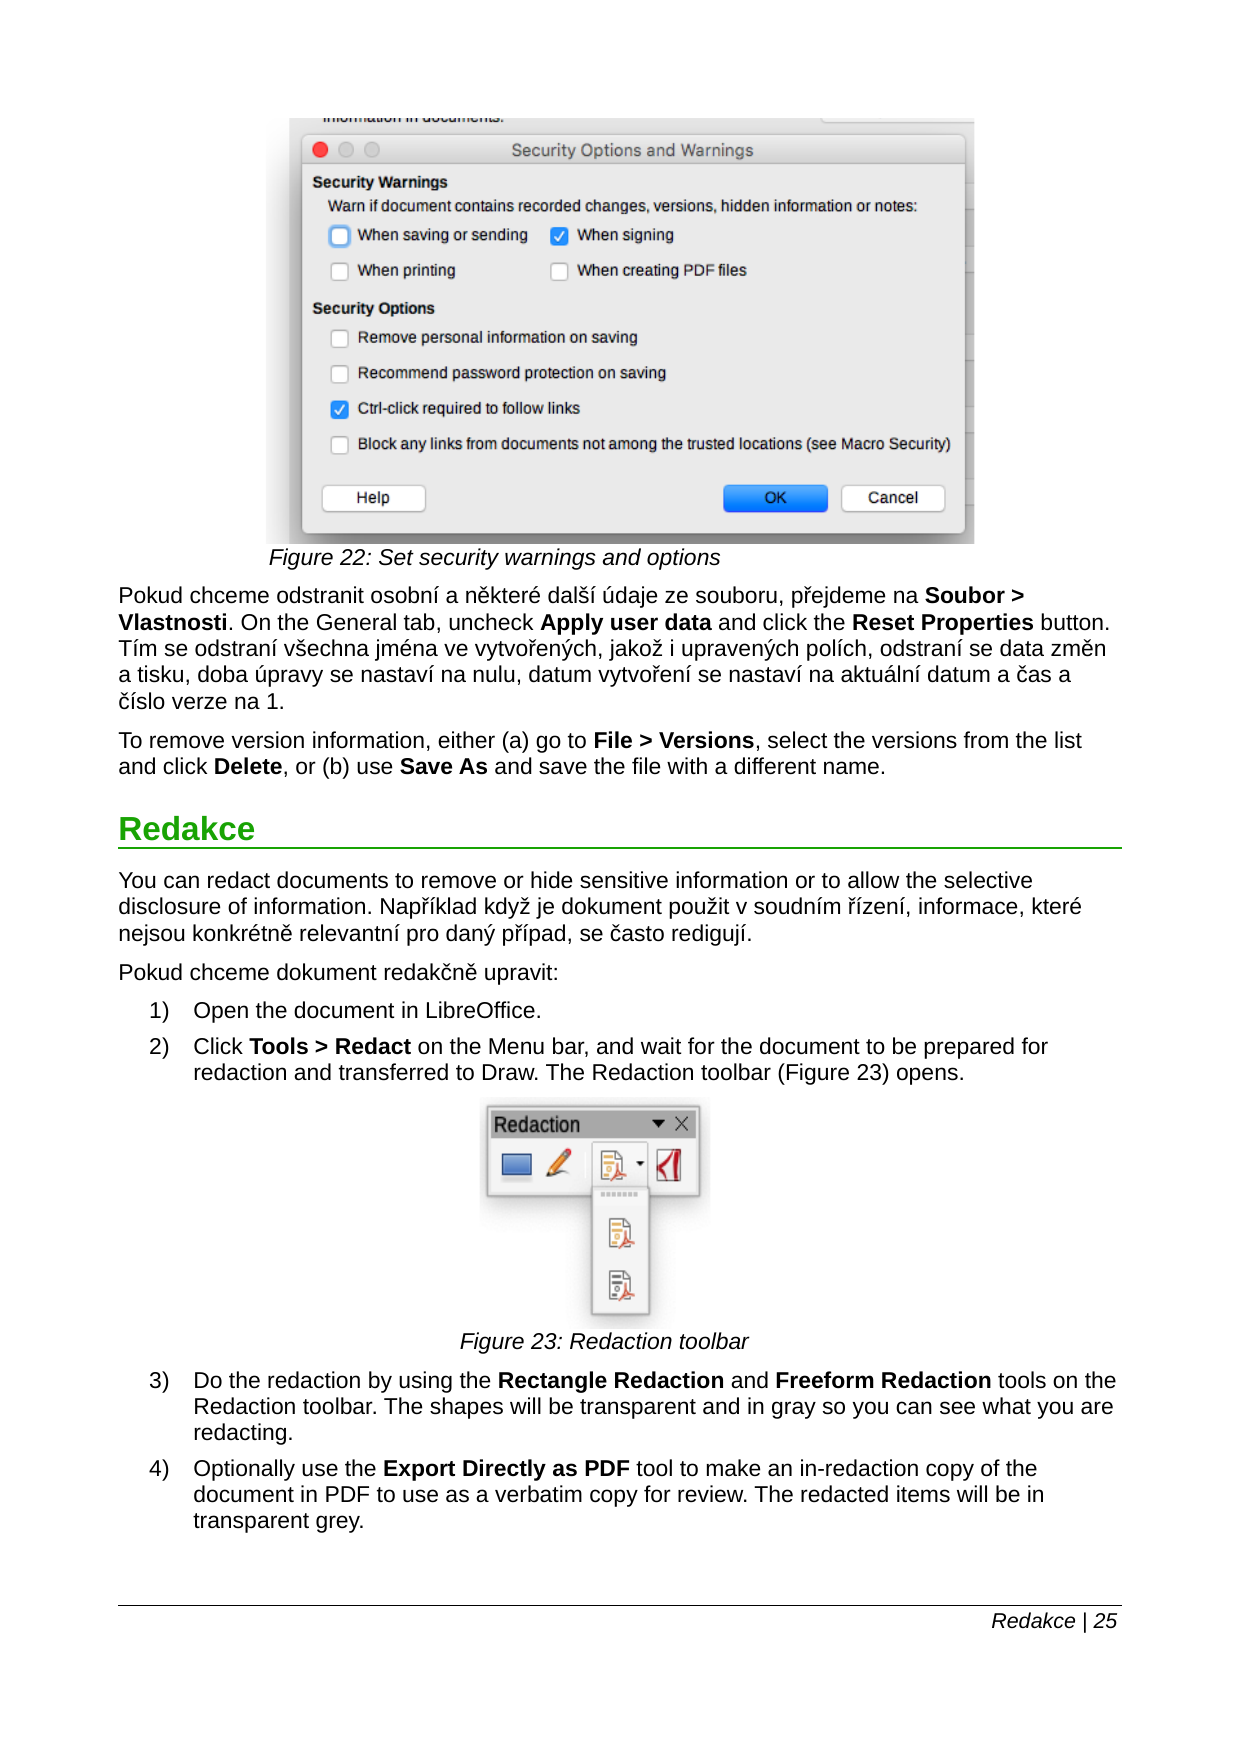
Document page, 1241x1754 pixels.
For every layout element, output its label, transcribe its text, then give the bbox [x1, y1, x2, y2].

text Pokud chceme odstranit osobní a některé další údaje ze souboru, přejdeme na Soubor > Vlastnosti. On the General tab, uncheck Apply user data and click the Reset Properties button. Tím se odstraní všechna jména ve vytvořených, jakož i upravených polích, odstraní se data změn a tisku, doba úpravy se nastaví na nulu, datum vytvoření se nastaví na aktuální datum a čas a číslo verze na 1. [118, 582, 1122, 714]
text To remove version information, either (a) go to File > Versions, select the versions from the list and click Delete, or (b) use Save As and save the file with a different name. [118, 727, 1122, 779]
list Click Tools > Redact on the Menu bar, and wait for the document to be prepared for redaction and transferred to Draw. The Redaction toolbar (Figure 23) opens. [169, 1033, 1122, 1085]
subtitle Redakce [118, 809, 1122, 847]
text Figure 23: Redaction toolbar [459, 1329, 781, 1354]
list Open the document in LibreOffice. [169, 997, 1122, 1024]
text You can redact documents to remove or hide sensitive information or to allow the selective disclosure of information. Například když je dokument použit v soudním řízení, informace, které nejsou konkrétně relevantní pro daný případ, se často redigují. [118, 867, 1122, 946]
list Optionally use the Export Directly as PDF tool to make an in-redaction copy of the document in PDF to use as a verbatim copy for review. The redacted items will be in transparent grey. [169, 1454, 1122, 1533]
picture [265, 118, 975, 544]
text Pokud chceme dokument redakčně upravit: [118, 958, 1122, 985]
list Do the redaction by using the Rectangle Redaction and Freeform Redaction tools on the Redaction toolbar. The shapes will be transparent and in gray so you can see what you are redacting. [169, 1367, 1122, 1446]
picture [479, 1097, 711, 1329]
text Figure 22: Set security warnings and options [268, 544, 972, 570]
